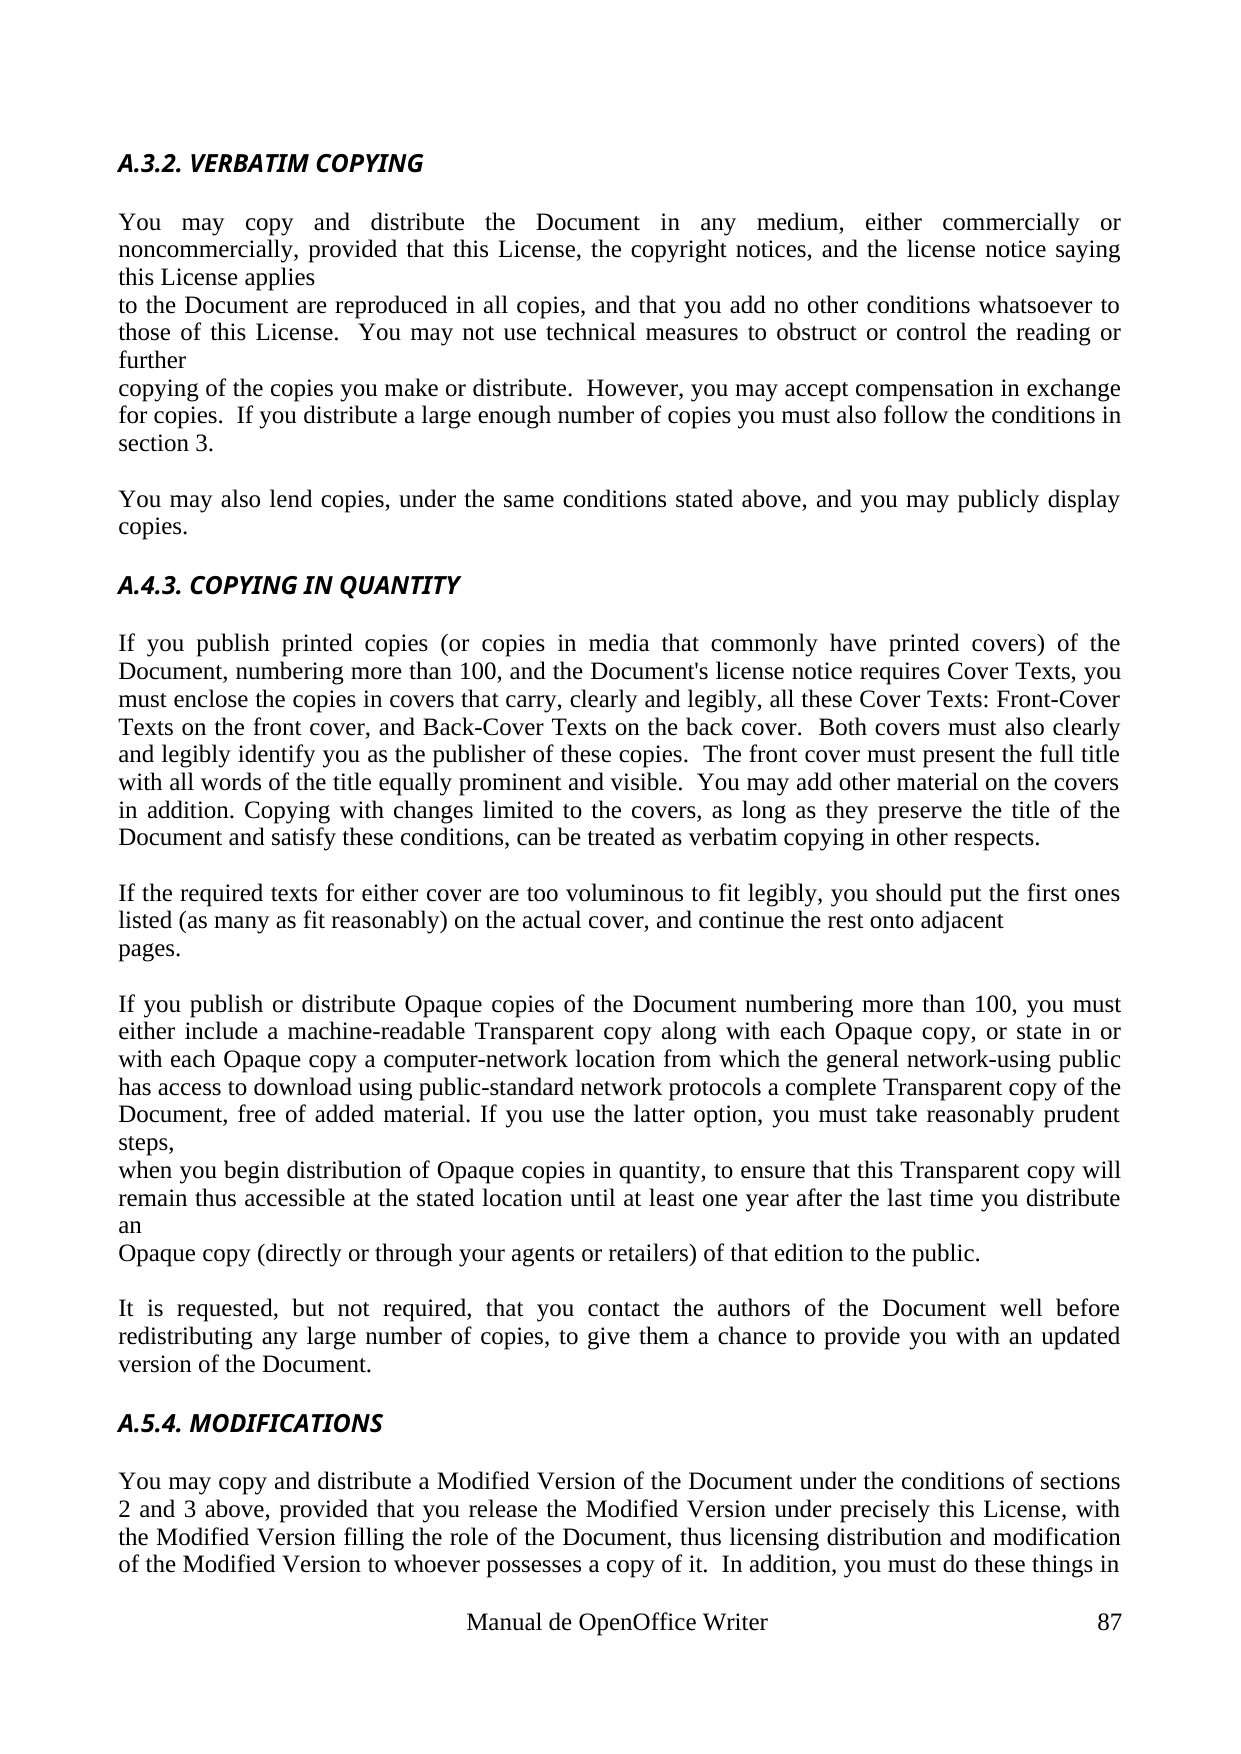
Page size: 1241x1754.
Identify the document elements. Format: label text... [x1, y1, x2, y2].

text pages. [118, 934, 1122, 962]
text It is requested, but not required, that you contact the authors of the Document well before redistributing any large number of copies, to give them a chance to provide you with an updated version of the Document. [118, 1294, 1122, 1378]
text A.4.3. COPYING IN QUANTITY [118, 568, 1122, 602]
text You may also lend copies, under the same conditions stated above, and you may publicly display copies. [118, 485, 1122, 540]
text You may copy and distribute the Document in any medium, either commercially or noncommercially, provided that this License, the copyright notices, and the license notice saying this License applies [118, 208, 1122, 291]
text Opaque copy (directly or through your agents or retailers) of that edition to the public. [118, 1239, 1122, 1267]
text to the Document are reproduced in all copies, and that you add no other conditions whatsoever to those of this License. You may not use technical measures to obstruct or control the reading or further [118, 291, 1122, 374]
text A.3.2. VERBATIM COPYING [118, 146, 1122, 180]
text If you publish printed copies (or copies in media that commonly have printed covers) of the Document, numbering more than 100, and the Document's license notice requires Cover Texts, you must enclose the copies in covers that carry, clearly and legibly, all these Cover Texts: Front-Cover Texts on the front cover, and Back-Cover Texts on the back cover. Both covers must also clearly and legibly identify you as the publisher of these copies. The front cover must present the full title with all words of the title equally prominent and visible. You may add other material on the covers in addition. Copying with changes limited to the covers, as long as they preserve the title of the Document and satisfy these conditions, can be treated as verbatim copying in other respects. [118, 629, 1122, 851]
text A.5.4. MODIFICATIONS [118, 1405, 1122, 1439]
text If you publish or distribute Opaque copies of the Document numbering more than 100, you must either include a machine-readable Transparent copy along with each Opaque copy, or state in or with each Opaque copy a computer-network location from which the general network-using public has access to download using public-standard network protocols a complete Transparent copy of the Document, free of added material. If you use the latter option, you must take reasonably prudent steps, [118, 990, 1122, 1156]
text copying of the copies you make or distribute. However, you may accept compensation in exchange for copies. If you distribute a large enough number of copies you must also follow the conditions in section 3. [118, 374, 1122, 457]
text You may copy and distribute a Modified Version of the Document under the conditions of sections 2 and 3 above, provided that you release the Modified Version under precisely this License, with the Modified Version filling the role of the Document, thus licensing distribution and modification of the Modified Version to whoever possesses a copy of it. In addition, you must do these things in [118, 1467, 1122, 1578]
text when you begin distribution of Opaque copies in quantity, to ensure that this Transparent copy will remain thus accessible at the stated location until at least one year after the last time you distribute an [118, 1156, 1122, 1239]
text If the required texts for either cover are too voluminous to fit legibly, you should put the first ones listed (as many as fit reasonably) on the actual cover, and continue the rest onto adjacent [118, 879, 1122, 934]
